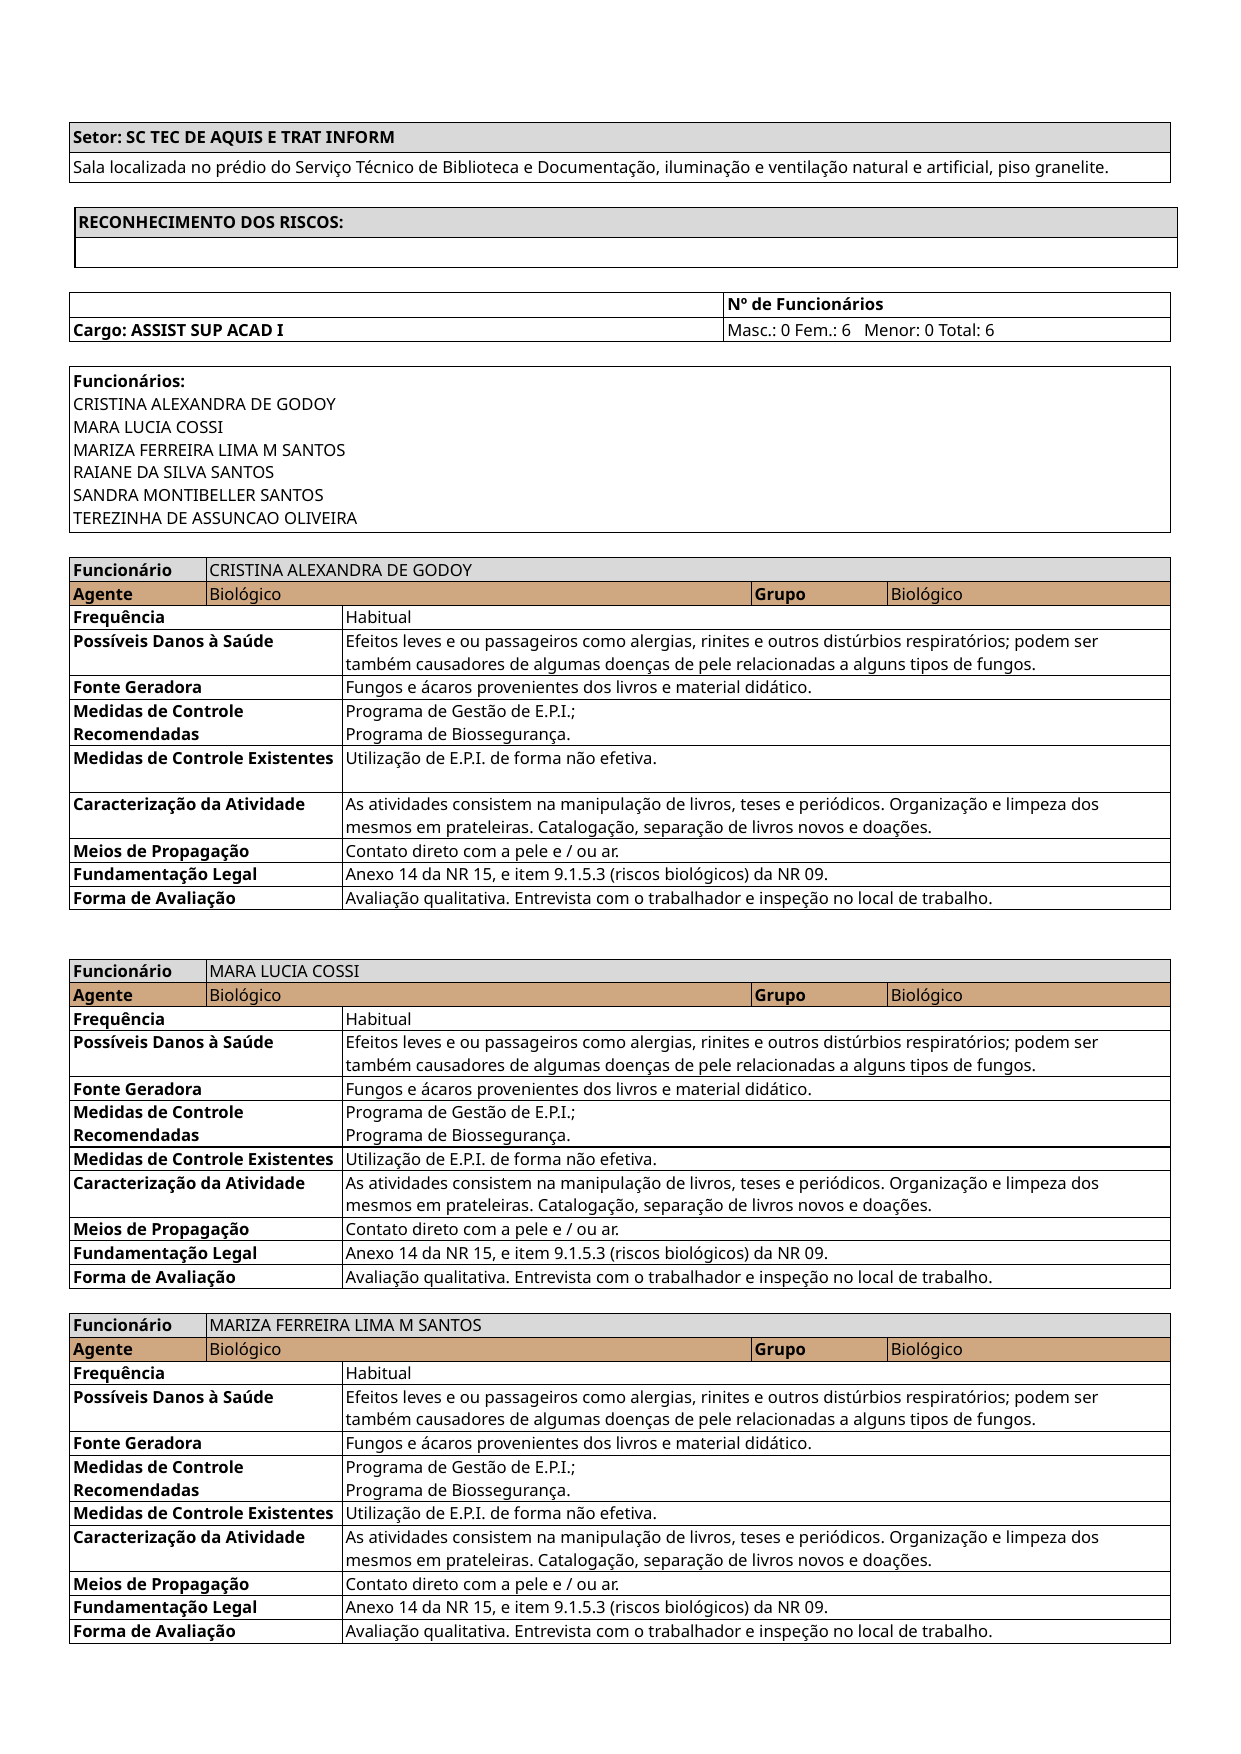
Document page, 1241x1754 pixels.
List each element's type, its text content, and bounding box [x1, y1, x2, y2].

table_cell Forma de Avaliação [70, 1265, 342, 1288]
table_header Funcionário [70, 960, 206, 982]
table_cell Anexo 14 da NR 15, e item 9.1.5.3 (riscos biológicos) da NR 09. [343, 1596, 1170, 1619]
table_header Funcionário [70, 558, 206, 581]
table_cell Avaliação qualitativa. Entrevista com o trabalhador e inspeção no local de trabalho. [343, 1620, 1170, 1642]
table_cell Possíveis Danos à Saúde [70, 1031, 342, 1076]
table_header [70, 293, 723, 317]
table_cell Medidas de Controle Existentes [70, 1148, 342, 1170]
table_cell Programa de Gestão de E.P.I.; Programa de Biossegurança. [343, 700, 1170, 745]
table_header RECONHECIMENTO DOS RISCOS: [76, 208, 1177, 237]
table_cell Medidas de Controle Existentes [70, 1502, 342, 1525]
table_cell Grupo [752, 582, 887, 605]
table_cell - [76, 238, 1177, 267]
table_cell Habitual [343, 606, 1170, 628]
table_cell Possíveis Danos à Saúde [70, 1385, 342, 1431]
table_cell As atividades consistem na manipulação de livros, teses e periódicos. Organização e limpeza dos mesmos em prateleiras. Catalogação, separação de livros novos e doações. [343, 793, 1170, 838]
table_cell Fonte Geradora [70, 1432, 342, 1454]
table_cell Habitual [343, 1007, 1170, 1030]
table_cell Medidas de Controle Existentes [70, 746, 342, 792]
table_cell Forma de Avaliação [70, 1620, 342, 1642]
table_cell Grupo [752, 1338, 887, 1361]
table_cell Caracterização da Atividade [70, 1526, 342, 1571]
table_cell Meios de Propagação [70, 1218, 342, 1240]
table_cell Utilização de E.P.I. de forma não efetiva. [343, 746, 1170, 792]
table_cell Avaliação qualitativa. Entrevista com o trabalhador e inspeção no local de trabalho. [343, 887, 1170, 909]
table_cell Fundamentação Legal [70, 1596, 342, 1619]
table_header Funcionários: CRISTINA ALEXANDRA DE GODOY MARA LUCIA COSSI MARIZA FERREIRA LIMA M SANTOS RAIANE DA SILVA SANTOS SANDRA MONTIBELLER SANTOS TEREZINHA DE ASSUNCAO OLIVEIRA [70, 367, 1170, 532]
table_cell Programa de Gestão de E.P.I.; Programa de Biossegurança. [343, 1101, 1170, 1146]
table_cell Anexo 14 da NR 15, e item 9.1.5.3 (riscos biológicos) da NR 09. [343, 1241, 1170, 1264]
table_cell Biológico [207, 983, 751, 1006]
table_cell Efeitos leves e ou passageiros como alergias, rinites e outros distúrbios respiratórios; podem ser também causadores de algumas doenças de pele relacionadas a alguns tipos de fungos. [343, 630, 1170, 675]
table_cell Utilização de E.P.I. de forma não efetiva. [343, 1148, 1170, 1170]
table_cell Fundamentação Legal [70, 1241, 342, 1264]
table_cell Anexo 14 da NR 15, e item 9.1.5.3 (riscos biológicos) da NR 09. [343, 863, 1170, 886]
table_header MARIZA FERREIRA LIMA M SANTOS [207, 1314, 1170, 1337]
table_cell Contato direto com a pele e / ou ar. [343, 839, 1170, 862]
table_cell Agente [70, 1338, 206, 1361]
table_cell Masc.: 0 Fem.: 6 Menor: 0 Total: 6 [724, 318, 1170, 341]
table_cell Fungos e ácaros provenientes dos livros e material didático. [343, 1077, 1170, 1100]
table_cell Caracterização da Atividade [70, 793, 342, 838]
table_header Funcionário [70, 1314, 206, 1337]
table_cell Medidas de Controle Recomendadas [70, 1456, 342, 1501]
table_cell Meios de Propagação [70, 839, 342, 862]
table_header MARA LUCIA COSSI [207, 960, 1170, 982]
table_cell Fonte Geradora [70, 1077, 342, 1100]
table_cell Agente [70, 582, 206, 605]
table_cell As atividades consistem na manipulação de livros, teses e periódicos. Organização e limpeza dos mesmos em prateleiras. Catalogação, separação de livros novos e doações. [343, 1526, 1170, 1571]
table_cell Programa de Gestão de E.P.I.; Programa de Biossegurança. [343, 1456, 1170, 1501]
table_cell Frequência [70, 1362, 342, 1384]
table_cell Efeitos leves e ou passageiros como alergias, rinites e outros distúrbios respiratórios; podem ser também causadores de algumas doenças de pele relacionadas a alguns tipos de fungos. [343, 1031, 1170, 1076]
table_cell Avaliação qualitativa. Entrevista com o trabalhador e inspeção no local de trabalho. [343, 1265, 1170, 1288]
table_cell Biológico [888, 983, 1170, 1006]
table_cell Biológico [888, 1338, 1170, 1361]
table_cell Fundamentação Legal [70, 863, 342, 886]
table_cell Fonte Geradora [70, 676, 342, 699]
table_cell Agente [70, 983, 206, 1006]
table_cell Contato direto com a pele e / ou ar. [343, 1218, 1170, 1240]
table_cell Contato direto com a pele e / ou ar. [343, 1572, 1170, 1595]
table_cell Frequência [70, 1007, 342, 1030]
table_cell Grupo [752, 983, 887, 1006]
table_cell Biológico [888, 582, 1170, 605]
table_cell Medidas de Controle Recomendadas [70, 700, 342, 745]
table_cell Fungos e ácaros provenientes dos livros e material didático. [343, 1432, 1170, 1454]
table_cell As atividades consistem na manipulação de livros, teses e periódicos. Organização e limpeza dos mesmos em prateleiras. Catalogação, separação de livros novos e doações. [343, 1171, 1170, 1217]
table_cell Cargo: ASSIST SUP ACAD I [70, 318, 723, 341]
table_cell Biológico [207, 582, 751, 605]
table_cell Forma de Avaliação [70, 887, 342, 909]
table_cell Possíveis Danos à Saúde [70, 630, 342, 675]
table_cell Medidas de Controle Recomendadas [70, 1101, 342, 1146]
table_header Nº de Funcionários [724, 293, 1170, 317]
table_header CRISTINA ALEXANDRA DE GODOY [207, 558, 1170, 581]
table_cell Biológico [207, 1338, 751, 1361]
table_cell Utilização de E.P.I. de forma não efetiva. [343, 1502, 1170, 1525]
table_cell Meios de Propagação [70, 1572, 342, 1595]
table_cell Sala localizada no prédio do Serviço Técnico de Biblioteca e Documentação, iluminação e ventilação natural e artificial, piso granelite. [70, 153, 1170, 182]
table_cell Habitual [343, 1362, 1170, 1384]
table_cell Frequência [70, 606, 342, 628]
table_cell Efeitos leves e ou passageiros como alergias, rinites e outros distúrbios respiratórios; podem ser também causadores de algumas doenças de pele relacionadas a alguns tipos de fungos. [343, 1385, 1170, 1431]
table_cell Caracterização da Atividade [70, 1171, 342, 1217]
table_header Setor: SC TEC DE AQUIS E TRAT INFORM [70, 123, 1170, 152]
table_cell Fungos e ácaros provenientes dos livros e material didático. [343, 676, 1170, 699]
